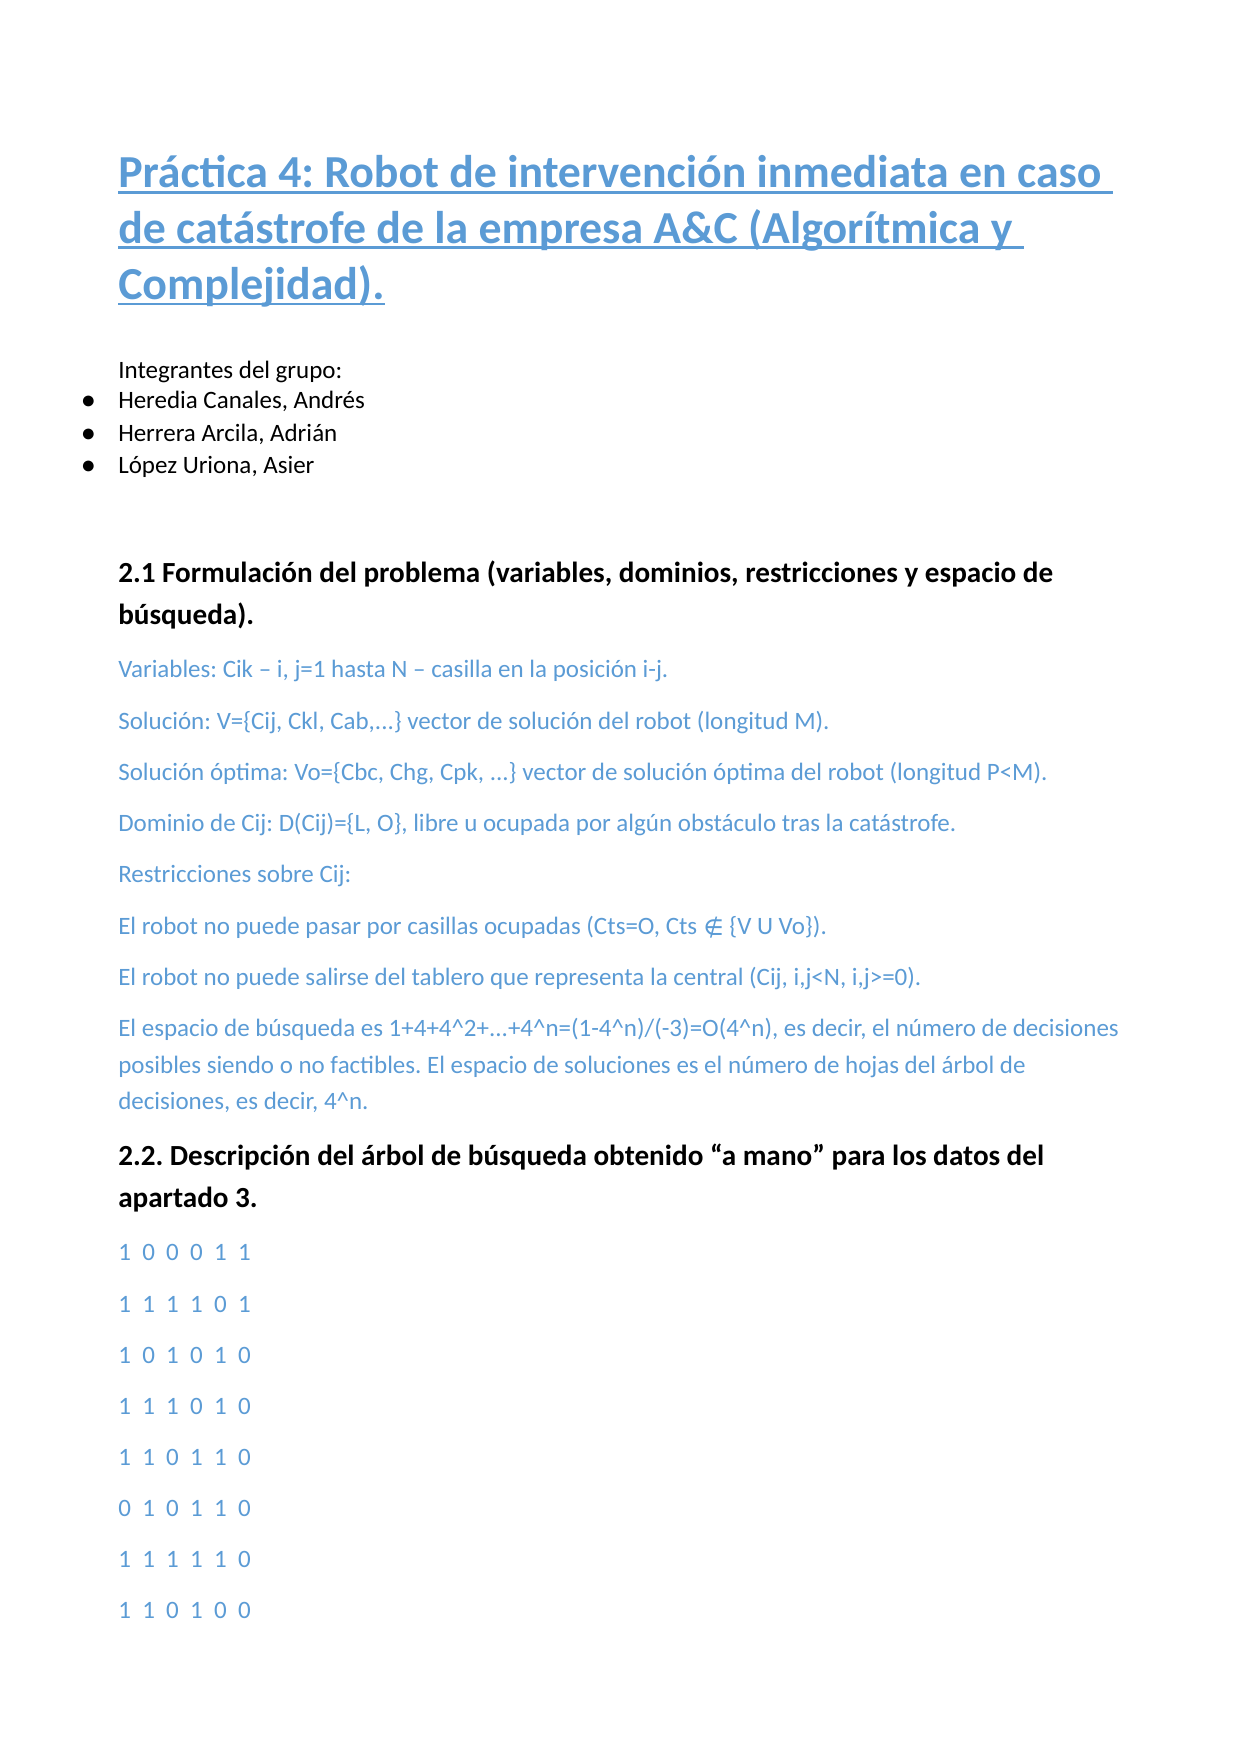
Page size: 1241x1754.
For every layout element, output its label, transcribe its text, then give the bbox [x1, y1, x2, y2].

subtitle Práctica 4: Robot de intervención inmediata en caso de catástrofe de la empresa A&C (Algorítmica y Complejidad). [118, 143, 1122, 311]
text 1 1 1 0 1 0 [118, 1390, 1122, 1421]
text 2.2. Descripción del árbol de búsqueda obtenido “a mano” para los datos del apartado 3. [118, 1137, 1122, 1215]
text Variables: Cik – i, j=1 hasta N – casilla en la posición i-j. [118, 654, 1122, 684]
text El robot no puede pasar por casillas ocupadas (Cts=O, Cts ∉ {V U Vo}). [118, 909, 1122, 940]
text 1 1 1 1 1 0 [118, 1543, 1122, 1574]
text El robot no puede salirse del tablero que representa la central (Cij, i,j<N, i,j>=0). [118, 961, 1122, 992]
text Solución: V={Cij, Ckl, Cab,...} vector de solución del robot (longitud M). [118, 705, 1122, 735]
list López Uriona, Asier [81, 450, 1122, 480]
text 1 0 1 0 1 0 [118, 1339, 1122, 1369]
text 0 1 0 1 1 0 [118, 1492, 1122, 1523]
text 1 0 0 0 1 1 [118, 1237, 1122, 1267]
text 1 1 0 1 0 0 [118, 1594, 1122, 1625]
list Herrera Arcila, Adrián [81, 417, 1122, 448]
text Dominio de Cij: D(Cij)={L, O}, libre u ocupada por algún obstáculo tras la catástrofe. [118, 807, 1122, 838]
text 1 1 1 1 0 1 [118, 1288, 1122, 1318]
text Solución óptima: Vo={Cbc, Chg, Cpk, ...} vector de solución óptima del robot (longitud P<M). [118, 756, 1122, 786]
text 1 1 0 1 1 0 [118, 1441, 1122, 1472]
text Restricciones sobre Cij: [118, 858, 1122, 889]
text Integrantes del grupo: [118, 354, 1122, 384]
text 2.1 Formulación del problema (variables, dominios, restricciones y espacio de búsqueda). [118, 554, 1122, 632]
list Heredia Canales, Andrés [81, 384, 1122, 415]
text El espacio de búsqueda es 1+4+4^2+...+4^n=(1-4^n)/(-3)=O(4^n), es decir, el número de decisiones posibles siendo o no factibles. El espacio de soluciones es el número de hojas del árbol de decisiones, es decir, 4^n. [118, 1012, 1122, 1116]
